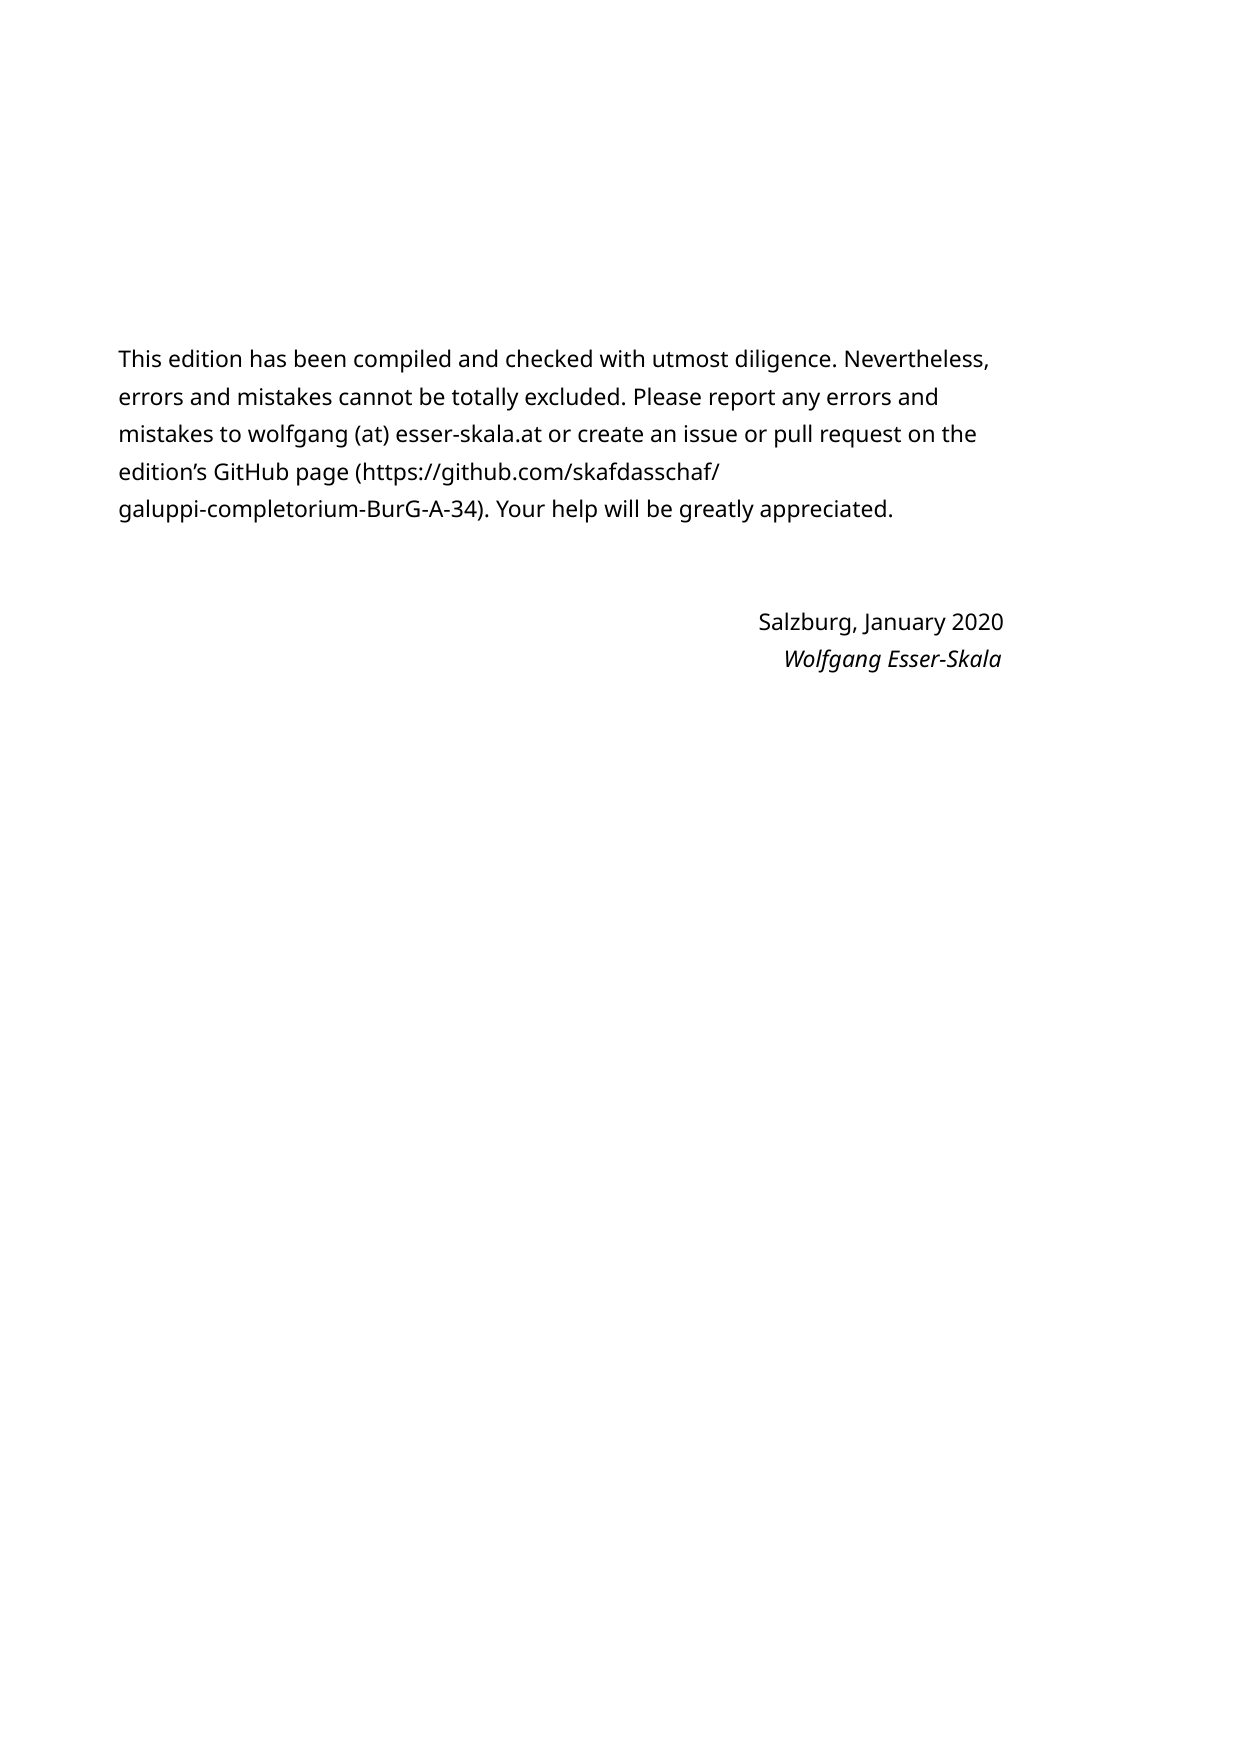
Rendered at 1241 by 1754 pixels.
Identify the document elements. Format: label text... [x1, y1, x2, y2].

text Salzburg, January 2020 Wolfgang Esser-Skala [118, 606, 1004, 674]
text [118, 118, 1004, 187]
text This edition has been compiled and checked with utmost diligence. Nevertheless, errors and mistakes cannot be totally excluded. Please report any errors and mistakes to wolfgang (at) esser-skala.at or create an issue or pull request on the edition’s GitHub page (https://github.com/skafdasschaf/ galuppi-completorium-BurG-A-34). Your help will be greatly appreciated. [118, 343, 1004, 524]
